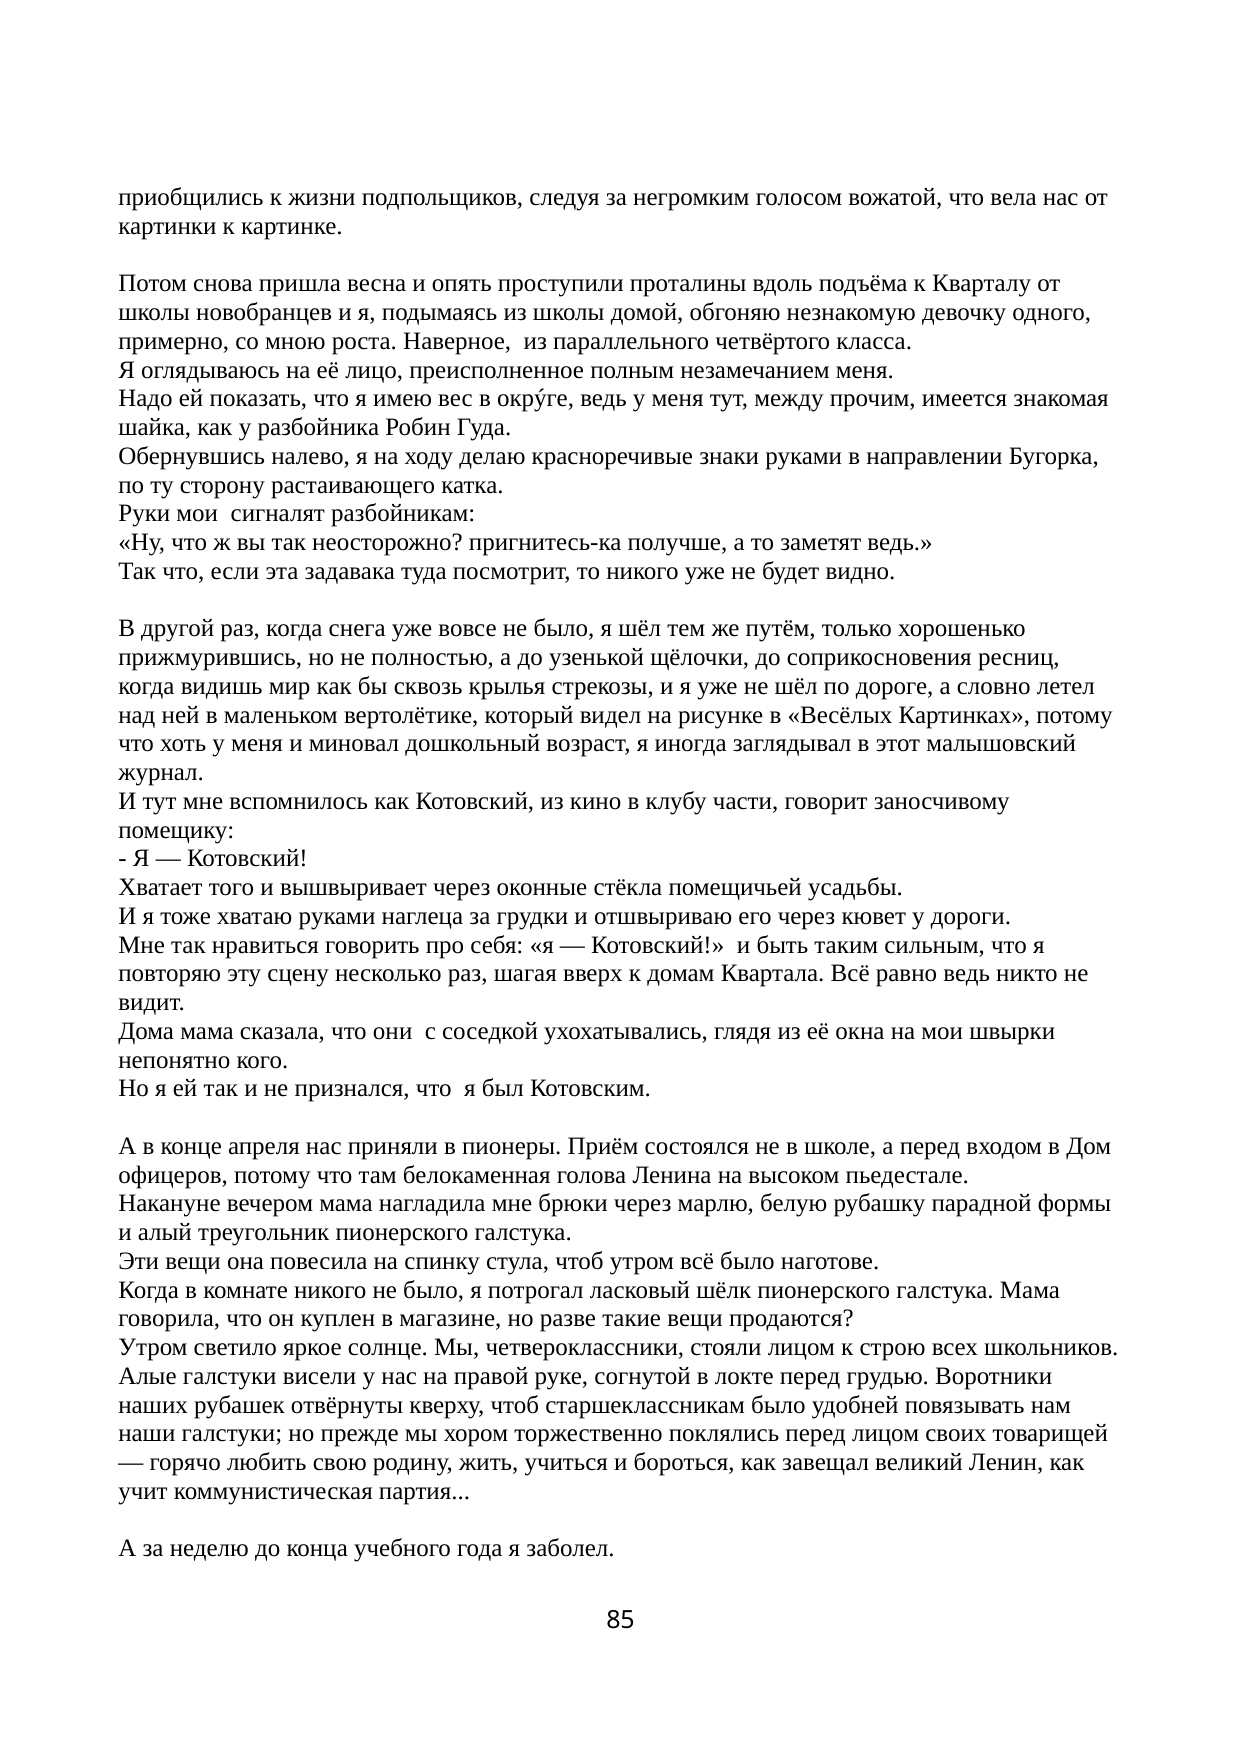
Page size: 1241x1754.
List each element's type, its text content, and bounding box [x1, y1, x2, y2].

text приобщились к жизни подпольщиков, следуя за негромким голосом вожатой, что вела нас от картинки к картинке. [118, 182, 1122, 240]
text В другой раз, когда снега уже вовсе не было, я шёл тем же путём, только хорошенько прижмурившись, но не полностью, а до узенькой щёлочки, до соприкосновения ресниц, когда видишь мир как бы сквозь крылья стрекозы, и я уже не шёл по дороге, а словно летел над ней в маленьком вертолётике, который видел на рисунке в «Весёлых Картинках», потому что хоть у меня и миновал дошкольный возраст, я иногда заглядывал в этот малышовский журнал. [118, 613, 1122, 786]
text Обернувшись налево, я на ходу делаю красноречивые знаки руками в направлении Бугорка, по ту сторону растаивающего катка. [118, 441, 1122, 498]
text А в конце апреля нас приняли в пионеры. Приём состоялся не в школе, а перед входом в Дом офицеров, потому что там белокаменная голова Ленина на высоком пьедестале. [118, 1131, 1122, 1188]
text Надо ей показать, что я имею вес в окрýге, ведь у меня тут, между прочим, имеется знакомая шайка, как у разбойника Робин Гуда. [118, 383, 1122, 441]
text Я оглядываюсь на её лицо, преисполненное полным незамечанием меня. [118, 355, 1122, 383]
text Эти вещи она повесила на спинку стула, чтоб утром всё было наготове. [118, 1246, 1122, 1275]
text Потом снова пришла весна и опять проступили проталины вдоль подъёма к Кварталу от школы новобранцев и я, подымаясь из школы домой, обгоняю незнакомую девочку одного, примерно, со мною роста. Наверное, из параллельного четвёртого класса. [118, 268, 1122, 355]
text Так что, если эта задавака туда посмотрит, то никого уже не будет видно. [118, 556, 1122, 585]
text И тут мне вспомнилось как Котовский, из кино в клубу части, говорит заносчивому помещику: [118, 786, 1122, 843]
text Когда в комнате никого не было, я потрогал ласковый шёлк пионерского галстука. Мама говорила, что он куплен в магазине, но разве такие вещи продаются? [118, 1275, 1122, 1332]
text Накануне вечером мама нагладила мне брюки через марлю, белую рубашку парадной формы и алый треугольник пионерского галстука. [118, 1188, 1122, 1246]
text Мне так нравиться говорить про себя: «я — Котовский!» и быть таким сильным, что я повторяю эту сцену несколько раз, шагая вверх к домам Квартала. Всё равно ведь никто не видит. [118, 930, 1122, 1016]
text Но я ей так и не признался, что я был Котовским. [118, 1073, 1122, 1102]
text «Ну, что ж вы так неосторожно? пригнитесь-ка получше, а то заметят ведь.» [118, 527, 1122, 556]
text Алые галстуки висели у нас на правой руке, согнутой в локте перед грудью. Воротники наших рубашек отвёрнуты кверху, чтоб старшеклассникам было удобней повязывать нам наши галстуки; но прежде мы хором торжественно поклялись перед лицом своих товарищей — горячо любить свою родину, жить, учиться и бороться, как завещал великий Ленин, как учит коммунистическая партия... [118, 1361, 1122, 1505]
text Хватает того и вышвыривает через оконные стёкла помещичьей усадьбы. [118, 872, 1122, 901]
text - Я — Котовский! [118, 843, 1122, 872]
text Утром светило яркое солнце. Мы, четвероклассники, стояли лицом к строю всех школьников. [118, 1332, 1122, 1361]
text И я тоже хватаю руками наглеца за грудки и отшвыриваю его через кювет у дороги. [118, 901, 1122, 930]
text А за неделю до конца учебного года я заболел. [118, 1533, 1122, 1562]
text Руки мои сигналят разбойникам: [118, 498, 1122, 527]
text Дома мама сказала, что они с соседкой ухохатывались, глядя из её окна на мои швырки непонятно кого. [118, 1016, 1122, 1073]
